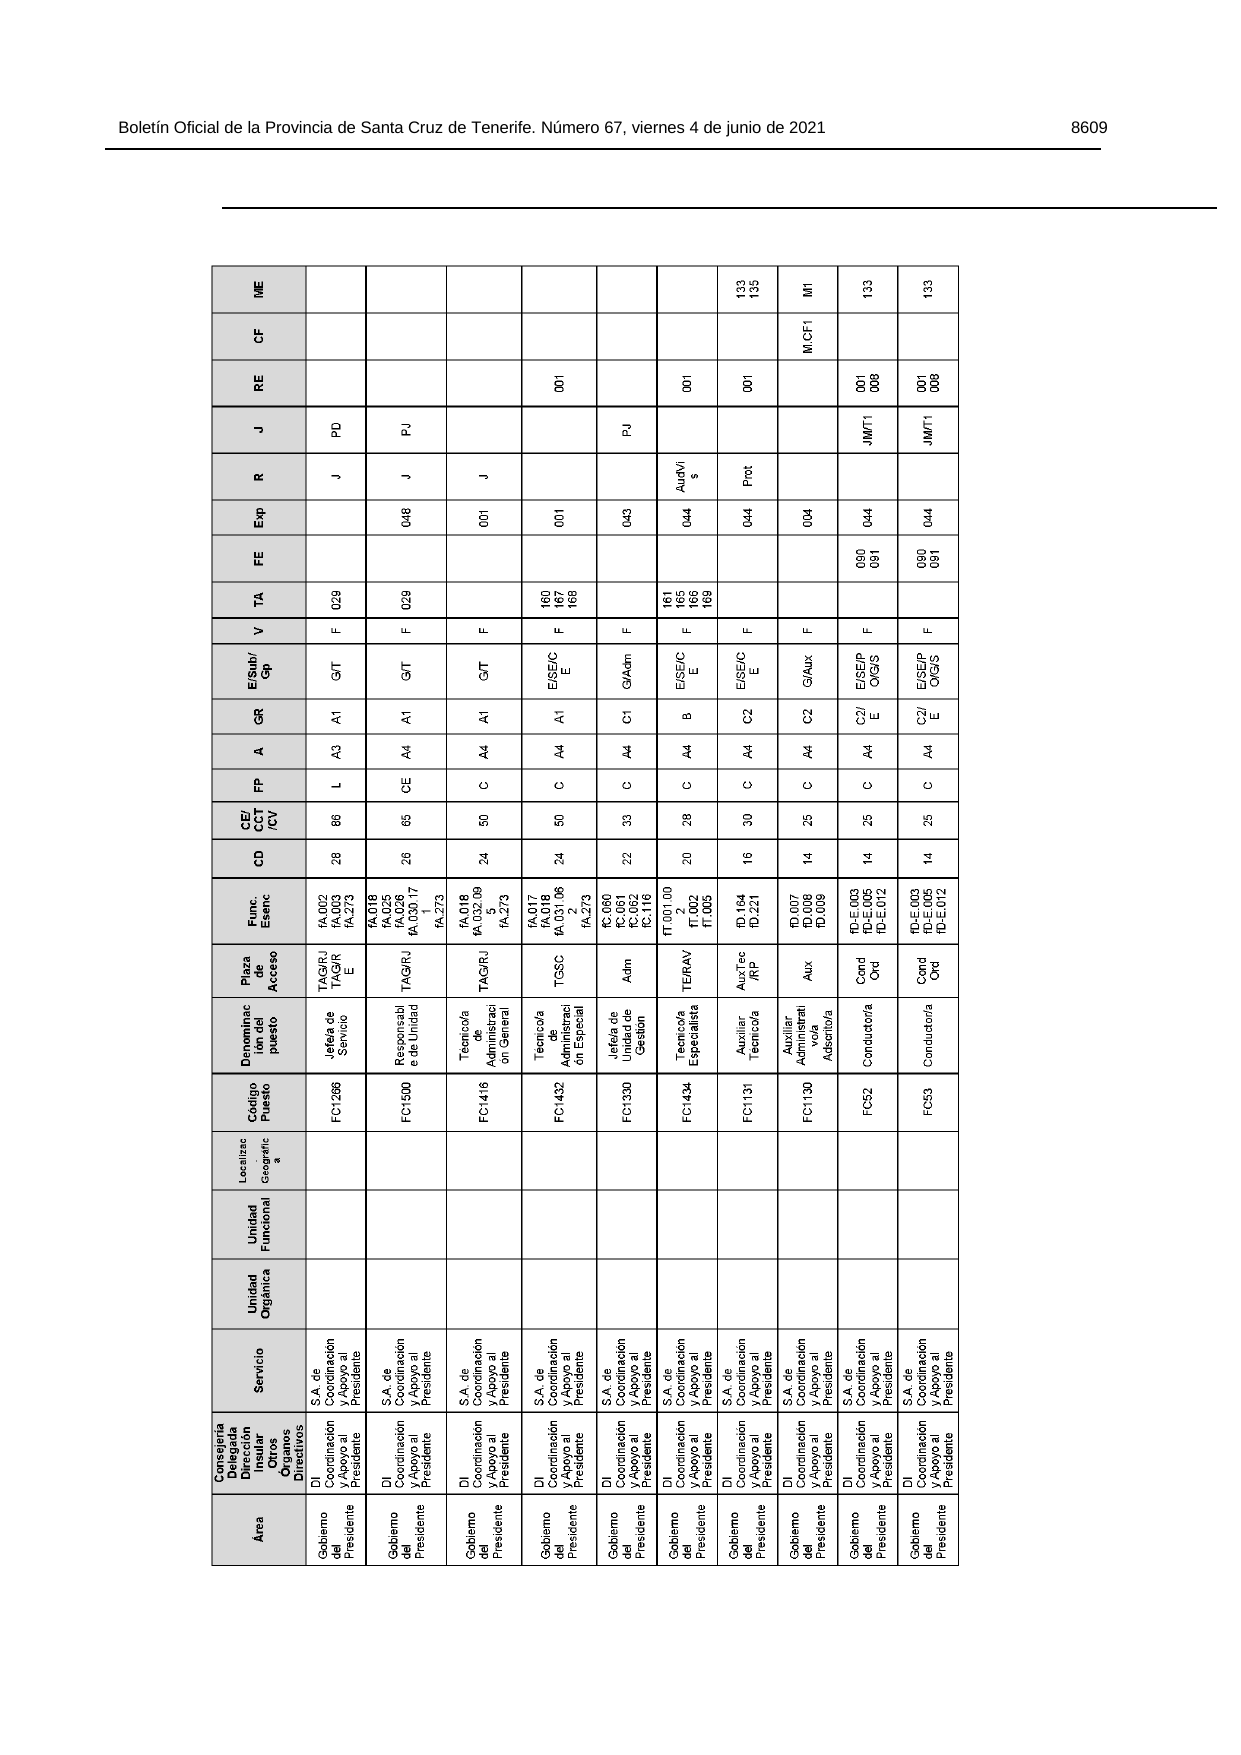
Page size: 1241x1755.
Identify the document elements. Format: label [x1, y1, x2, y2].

picture [118, 245, 1100, 1634]
